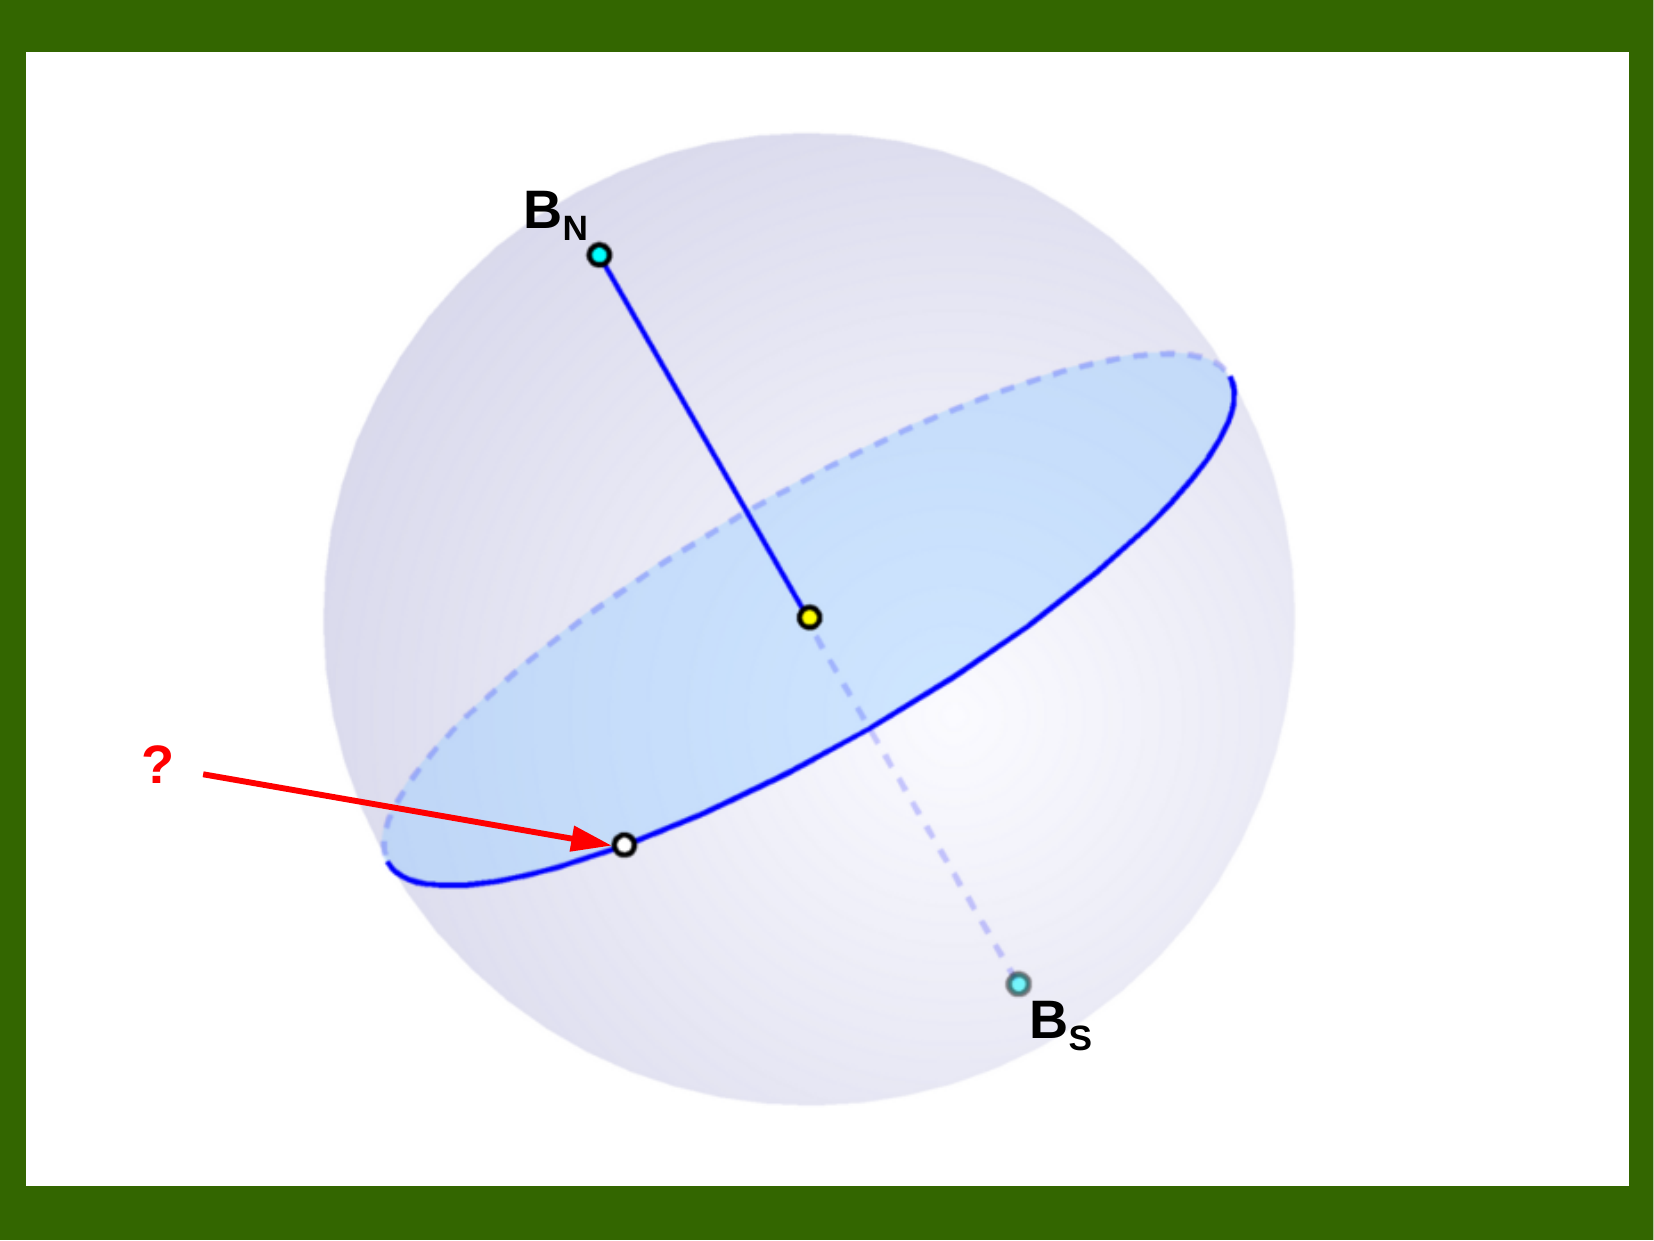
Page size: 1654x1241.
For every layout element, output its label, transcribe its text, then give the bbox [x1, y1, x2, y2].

text_box BN [508, 172, 604, 255]
picture [26, 52, 1629, 1186]
text_box ? [126, 727, 190, 803]
text_box BS [1014, 982, 1107, 1066]
